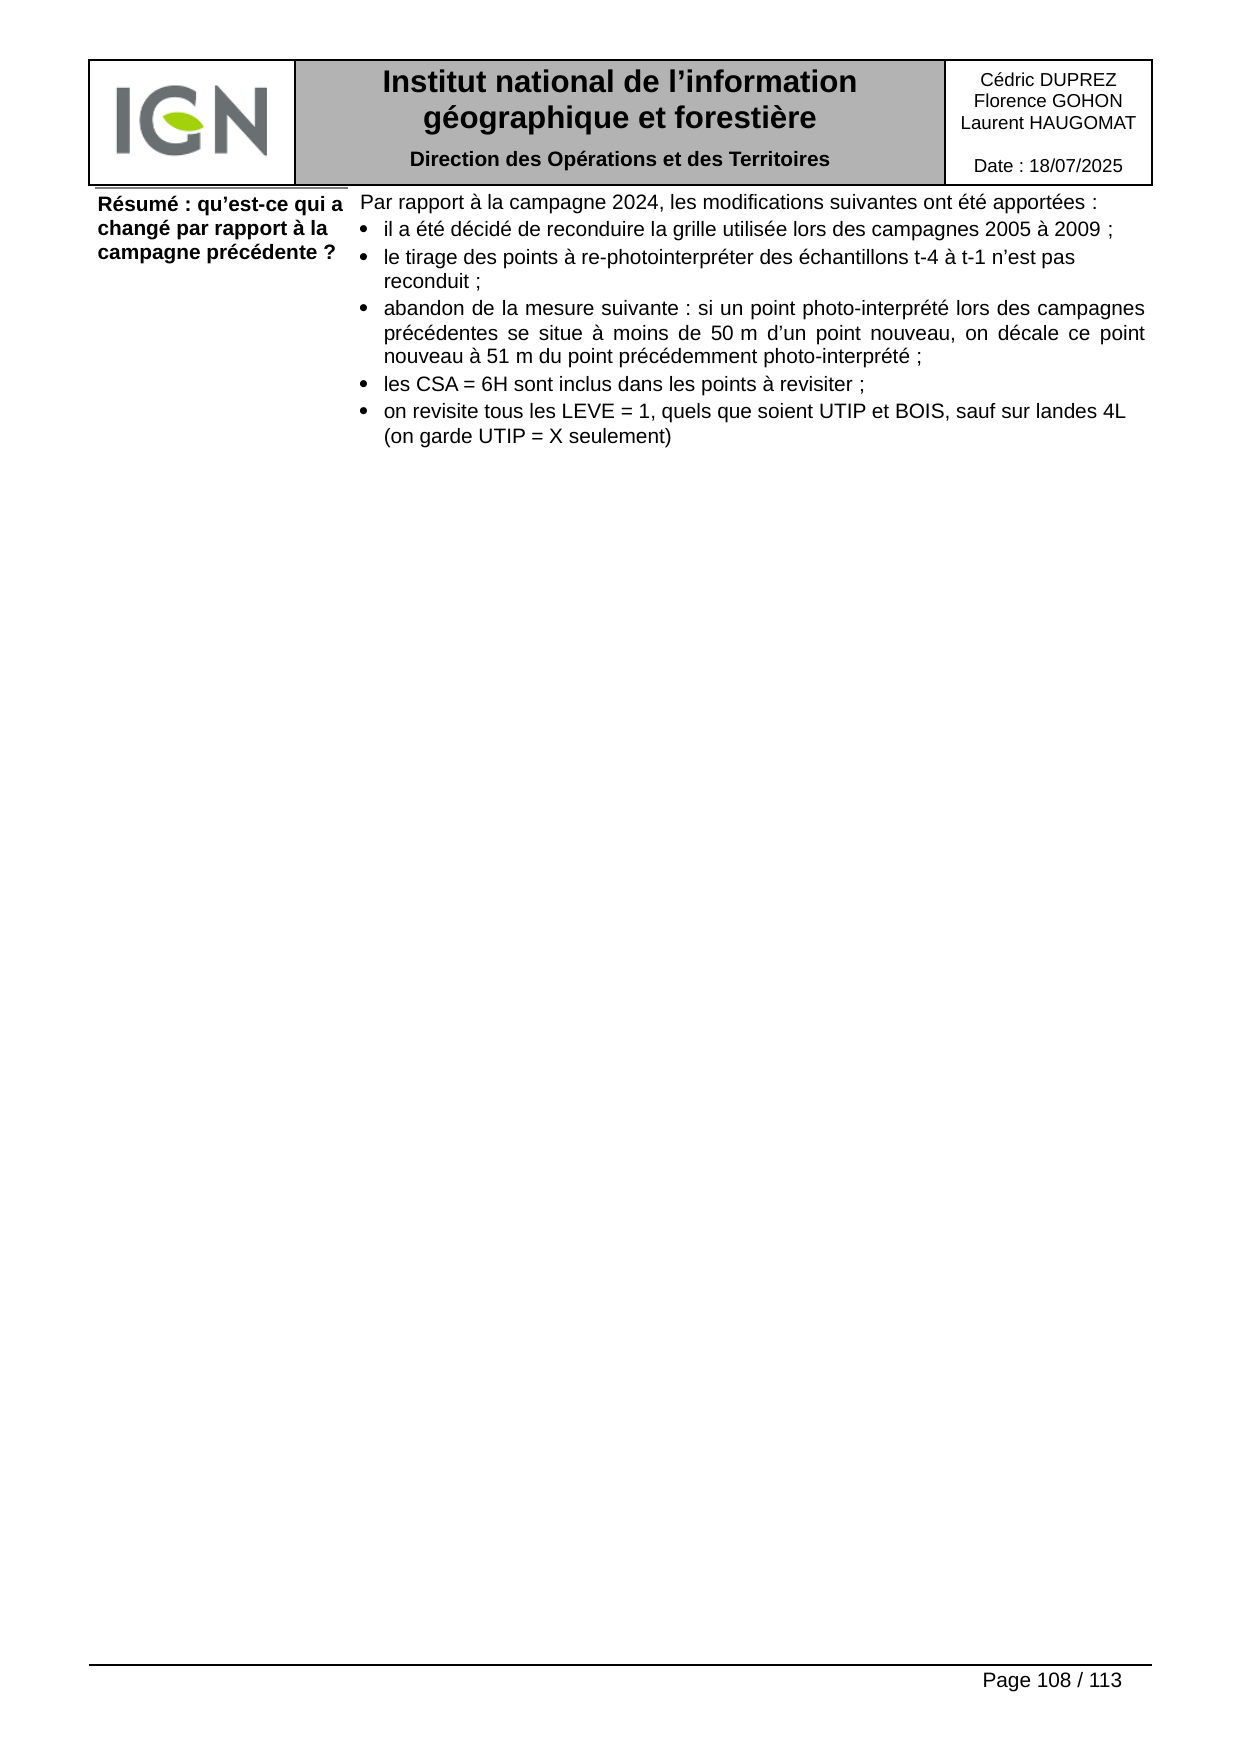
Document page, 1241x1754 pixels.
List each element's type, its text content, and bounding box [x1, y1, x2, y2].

picture [91, 62, 293, 180]
table_cell Par rapport à la campagne 2024, les modifications suivantes ont été apportées : il a été décidé de reconduire la grille utilisée lors des campagnes 2005 à 2009 ; le tirage des points à re-photointerpréter des échantillons t-4 à t-1 n’est pas reconduit ; abandon de la mesure suivante : si un point photo-interprété lors des campagnes précédentes se situe à moins de 50 m d’un point nouveau, on décale ce point nouveau à 51 m du point précédemment photo-interprété ; les CSA = 6H sont inclus dans les points à revisiter ; on revisite tous les LEVE = 1, quels que soient UTIP et BOIS, sauf sur landes 4L (on garde UTIP = X seulement) [354, 186, 1152, 481]
table_cell Résumé : qu’est-ce qui a changé par rapport à la campagne précédente ? [89, 186, 354, 481]
